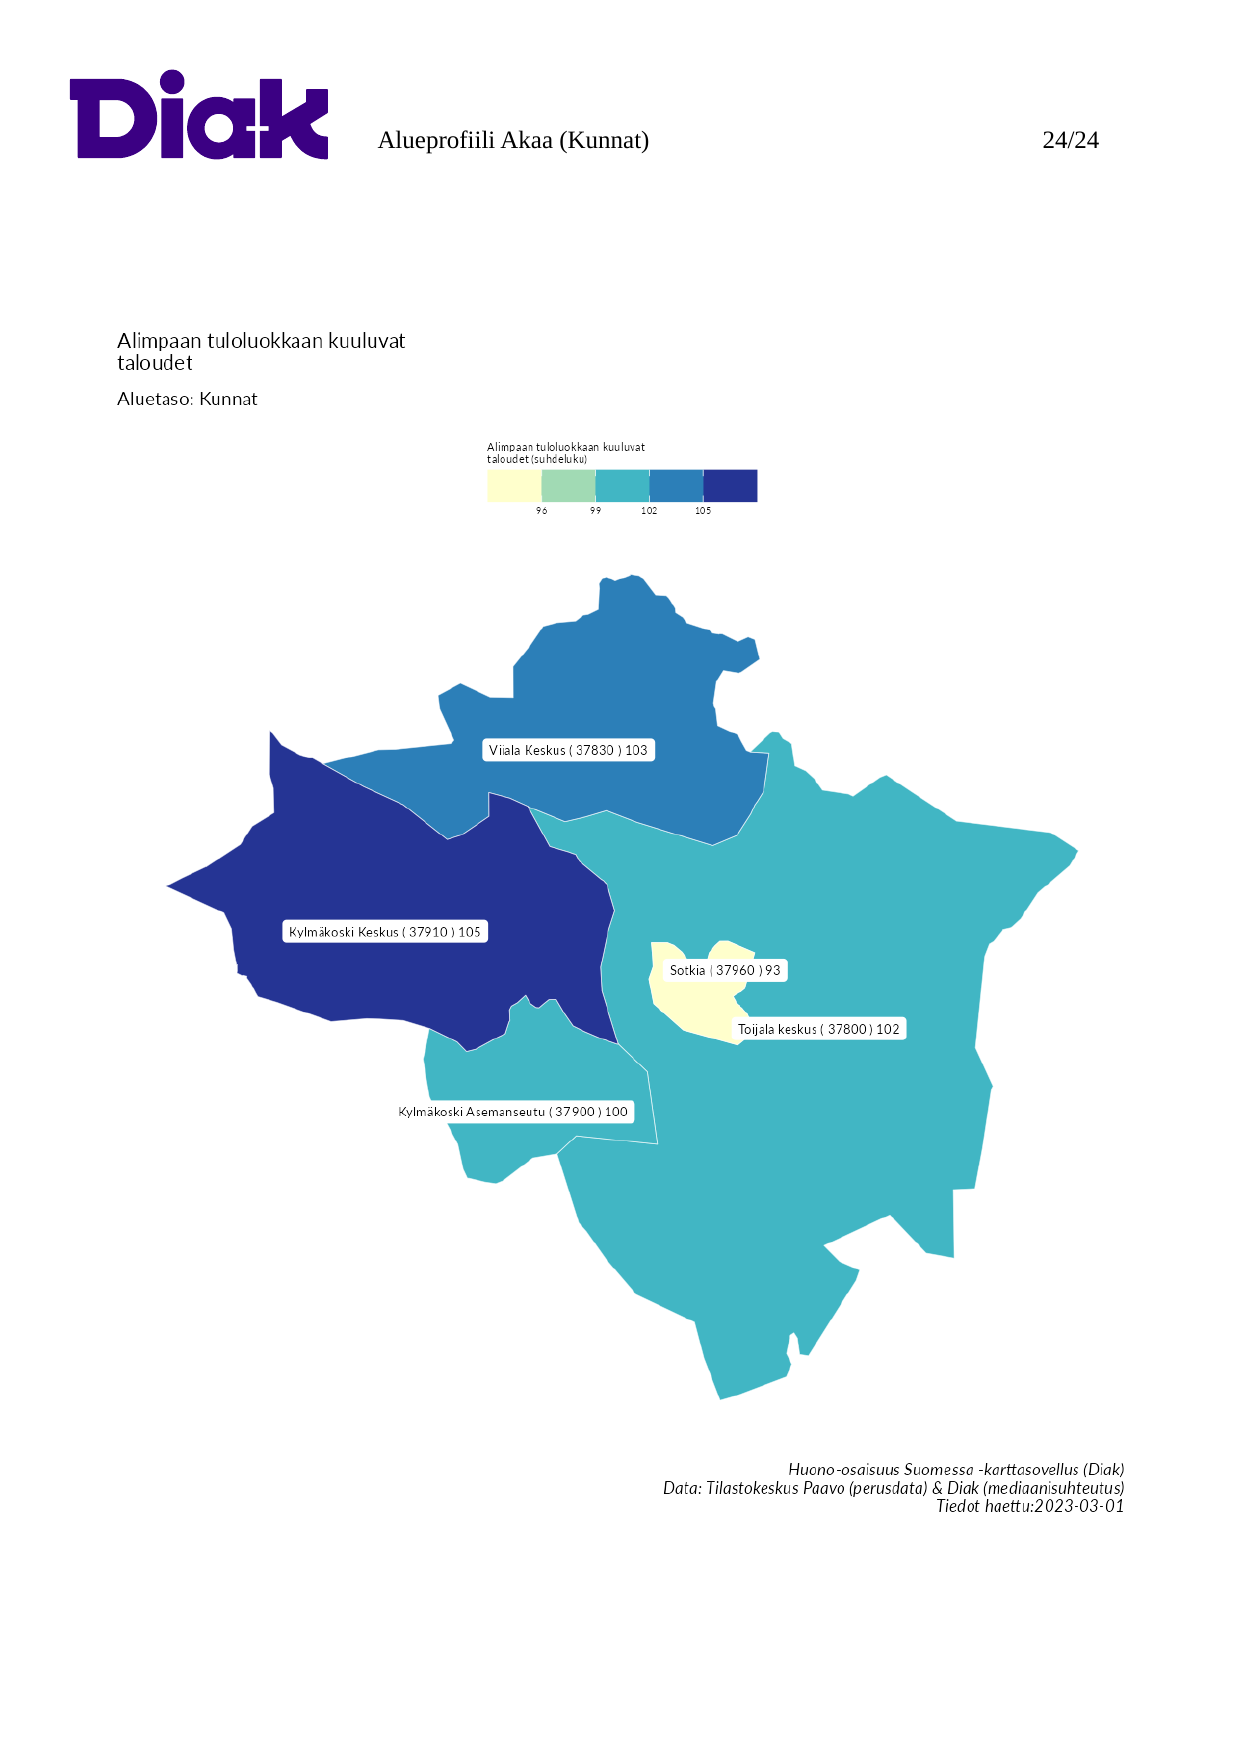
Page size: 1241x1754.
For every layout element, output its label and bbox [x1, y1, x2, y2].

picture [61, 196, 1179, 1651]
